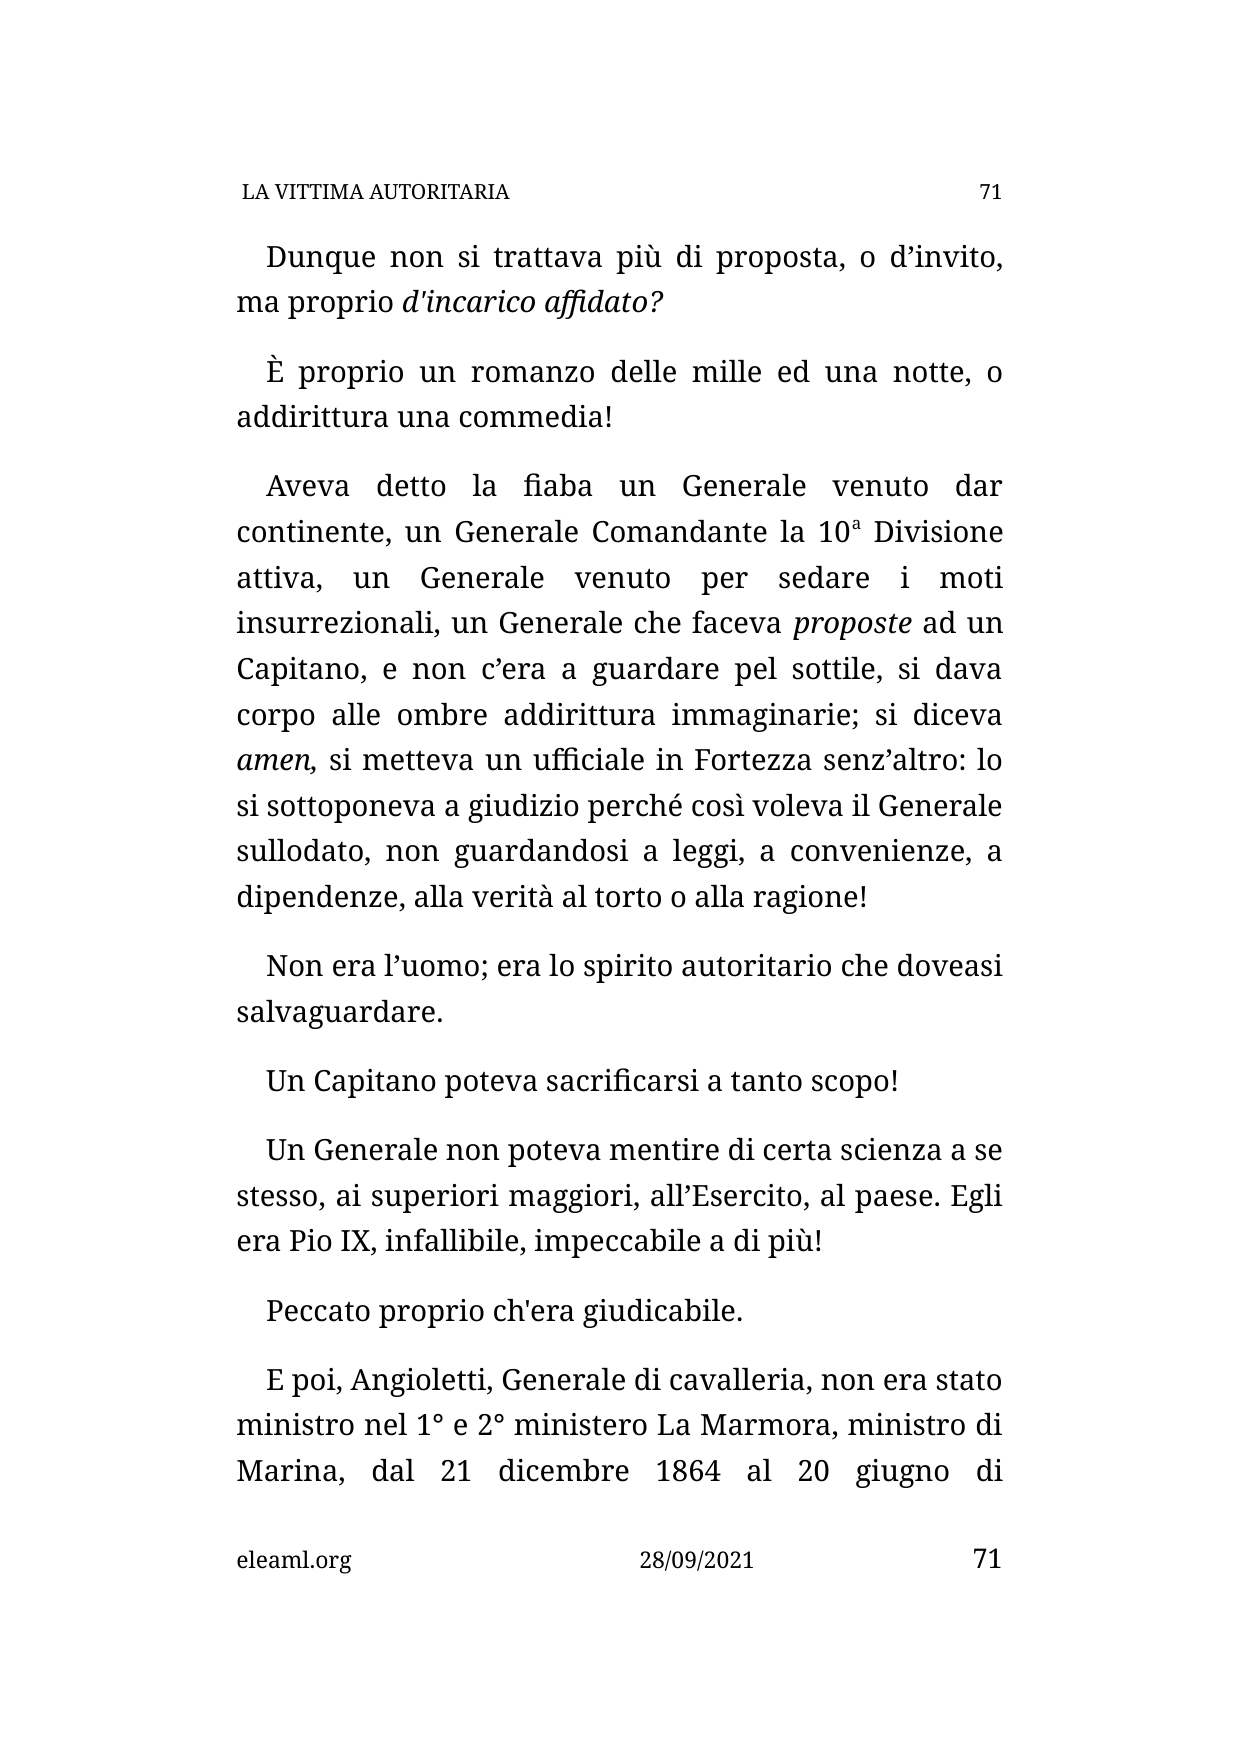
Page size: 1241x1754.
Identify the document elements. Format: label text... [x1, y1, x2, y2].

text È proprio un romanzo delle mille ed una notte, o addirittura una commedia! [236, 351, 1004, 436]
text Dunque non si trattava più di proposta, o d’invito, ma proprio d'incarico affidato? [236, 236, 1004, 321]
text Non era l’uomo; era lo spirito autoritario che doveasi salvaguardare. [236, 946, 1004, 1031]
text Un Capitano poteva sacrificarsi a tanto scopo! [236, 1060, 1004, 1100]
text Un Generale non poteva mentire di certa scienza a se stesso, ai superiori maggiori, all’Esercito, al paese. Egli era Pio IX, infallibile, impeccabile a di più! [236, 1129, 1004, 1260]
text E poi, Angioletti, Generale di cavalleria, non era stato ministro nel 1° e 2° ministero La Marmora, ministro di Marina, dal 21 dicembre 1864 al 20 giugno di [236, 1359, 1004, 1490]
text Aveva detto la fiaba un Generale venuto dar continente, un Generale Comandante la 10a Divisione attiva, un Generale venuto per sedare i moti insurrezionali, un Generale che faceva proposte ad un Capitano, e non c’era a guardare pel sottile, si dava corpo alle ombre addirittura immaginarie; si diceva amen, si metteva un ufficiale in Fortezza senz’altro: lo si sottoponeva a giudizio perché così voleva il Generale sullodato, non guardandosi a leggi, a convenienze, a dipendenze, alla verità al torto o alla ragione! [236, 466, 1004, 916]
text Peccato proprio ch'era giudicabile. [236, 1290, 1004, 1329]
